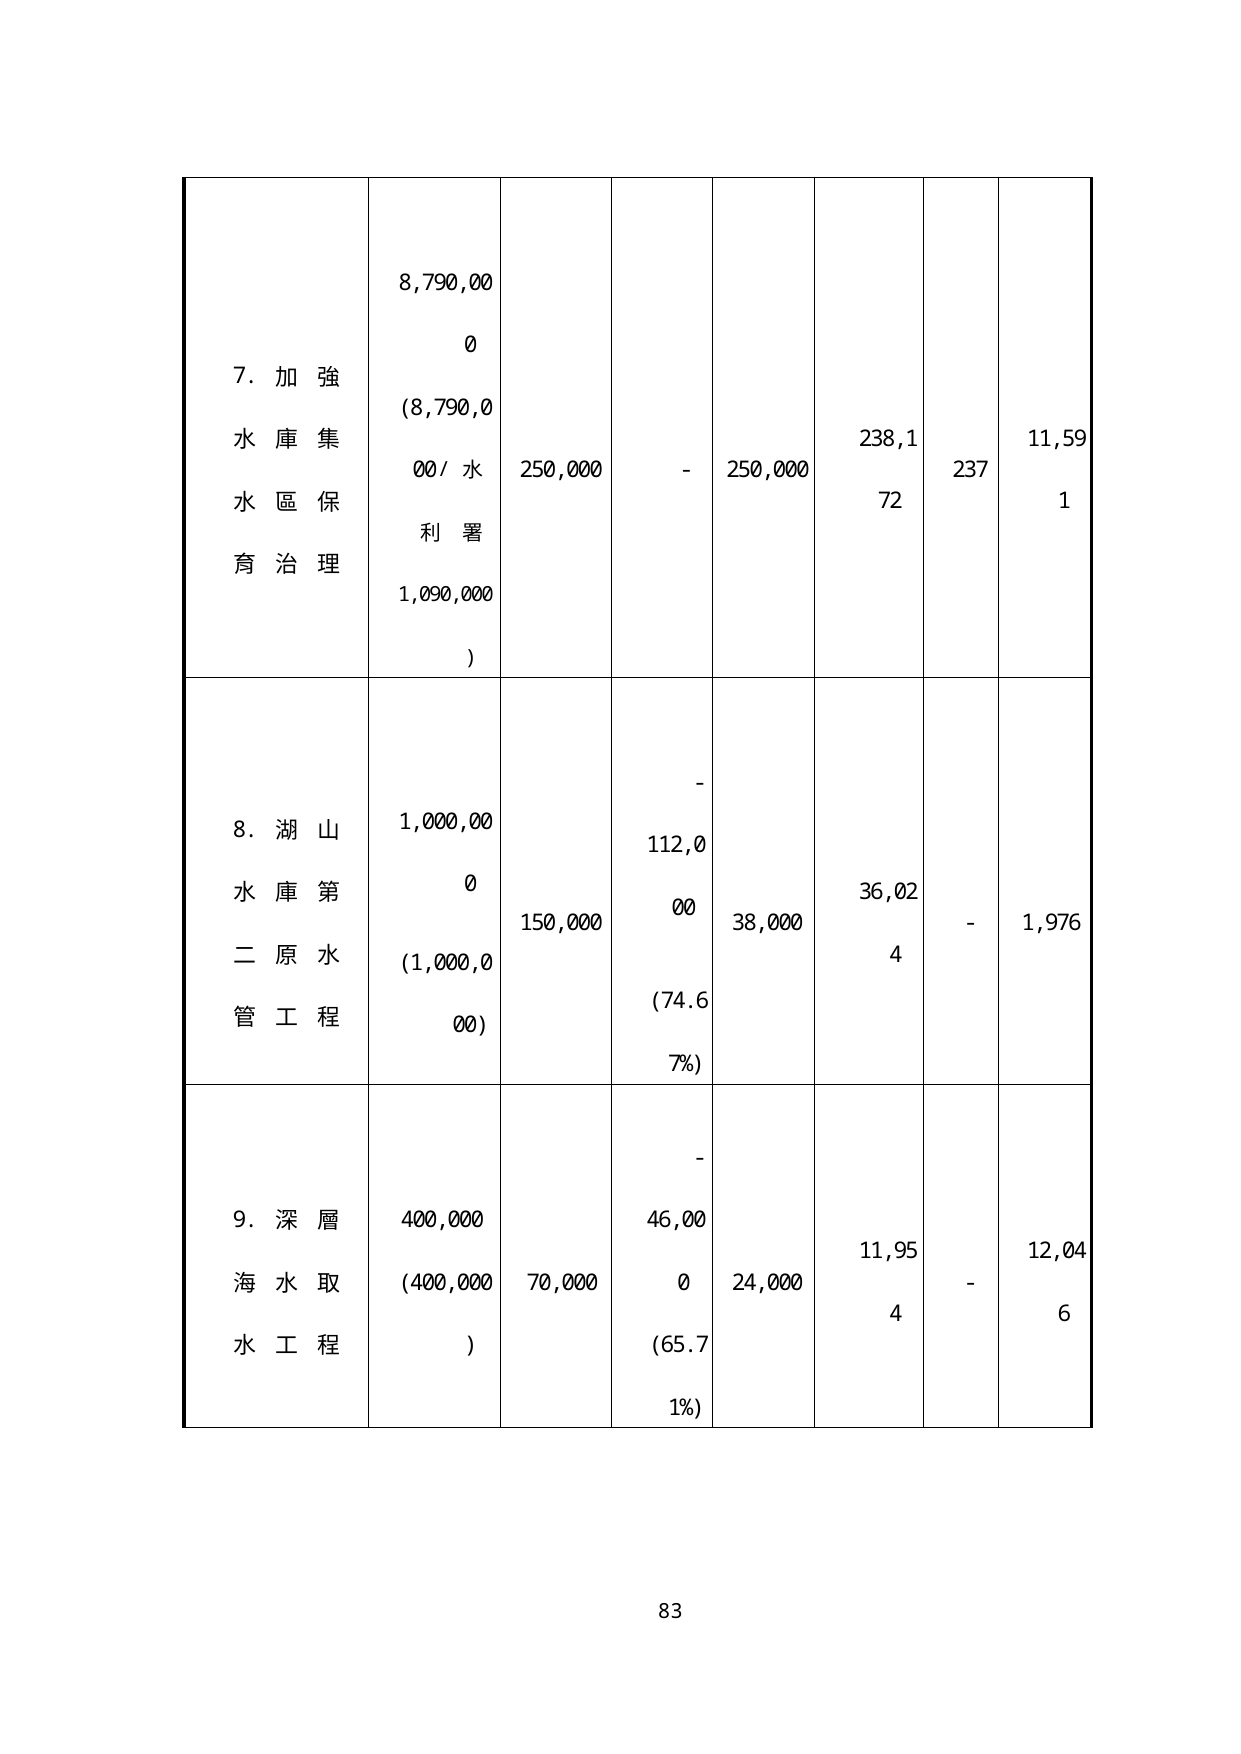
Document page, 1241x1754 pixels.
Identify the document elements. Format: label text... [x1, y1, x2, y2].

table_cell 7.加強水庫集水區保育治理 [186, 178, 368, 677]
table_cell 1,000,000 (1,000,000) [369, 678, 500, 1083]
table_cell 38,000 [713, 678, 814, 1083]
table_cell 150,000 [501, 678, 611, 1083]
table_cell 11,591 [999, 178, 1090, 677]
table_cell 70,000 [501, 1085, 611, 1427]
table_cell 11,954 [815, 1085, 923, 1427]
table_cell - [924, 1085, 998, 1427]
table_cell - [924, 678, 998, 1083]
table_cell 24,000 [713, 1085, 814, 1427]
table_cell 400,000 (400,000) [369, 1085, 500, 1427]
table_cell - [612, 178, 712, 677]
table_cell 12,046 [999, 1085, 1090, 1427]
table_cell 8,790,000 (8,790,000/水利署1,090,000) [369, 178, 500, 677]
table_cell 250,000 [713, 178, 814, 677]
table_cell -46,000 (65.71%) [612, 1085, 712, 1427]
table_cell 250,000 [501, 178, 611, 677]
table_cell 8.湖山水庫第二原水管工程 [186, 678, 368, 1083]
table_cell -112,000 (74.67%) [612, 678, 712, 1083]
table_cell 237 [924, 178, 998, 677]
table_cell 1,976 [999, 678, 1090, 1083]
table_cell 9.深層海水取水工程 [186, 1085, 368, 1427]
table_cell 238,172 [815, 178, 923, 677]
table_cell 36,024 [815, 678, 923, 1083]
